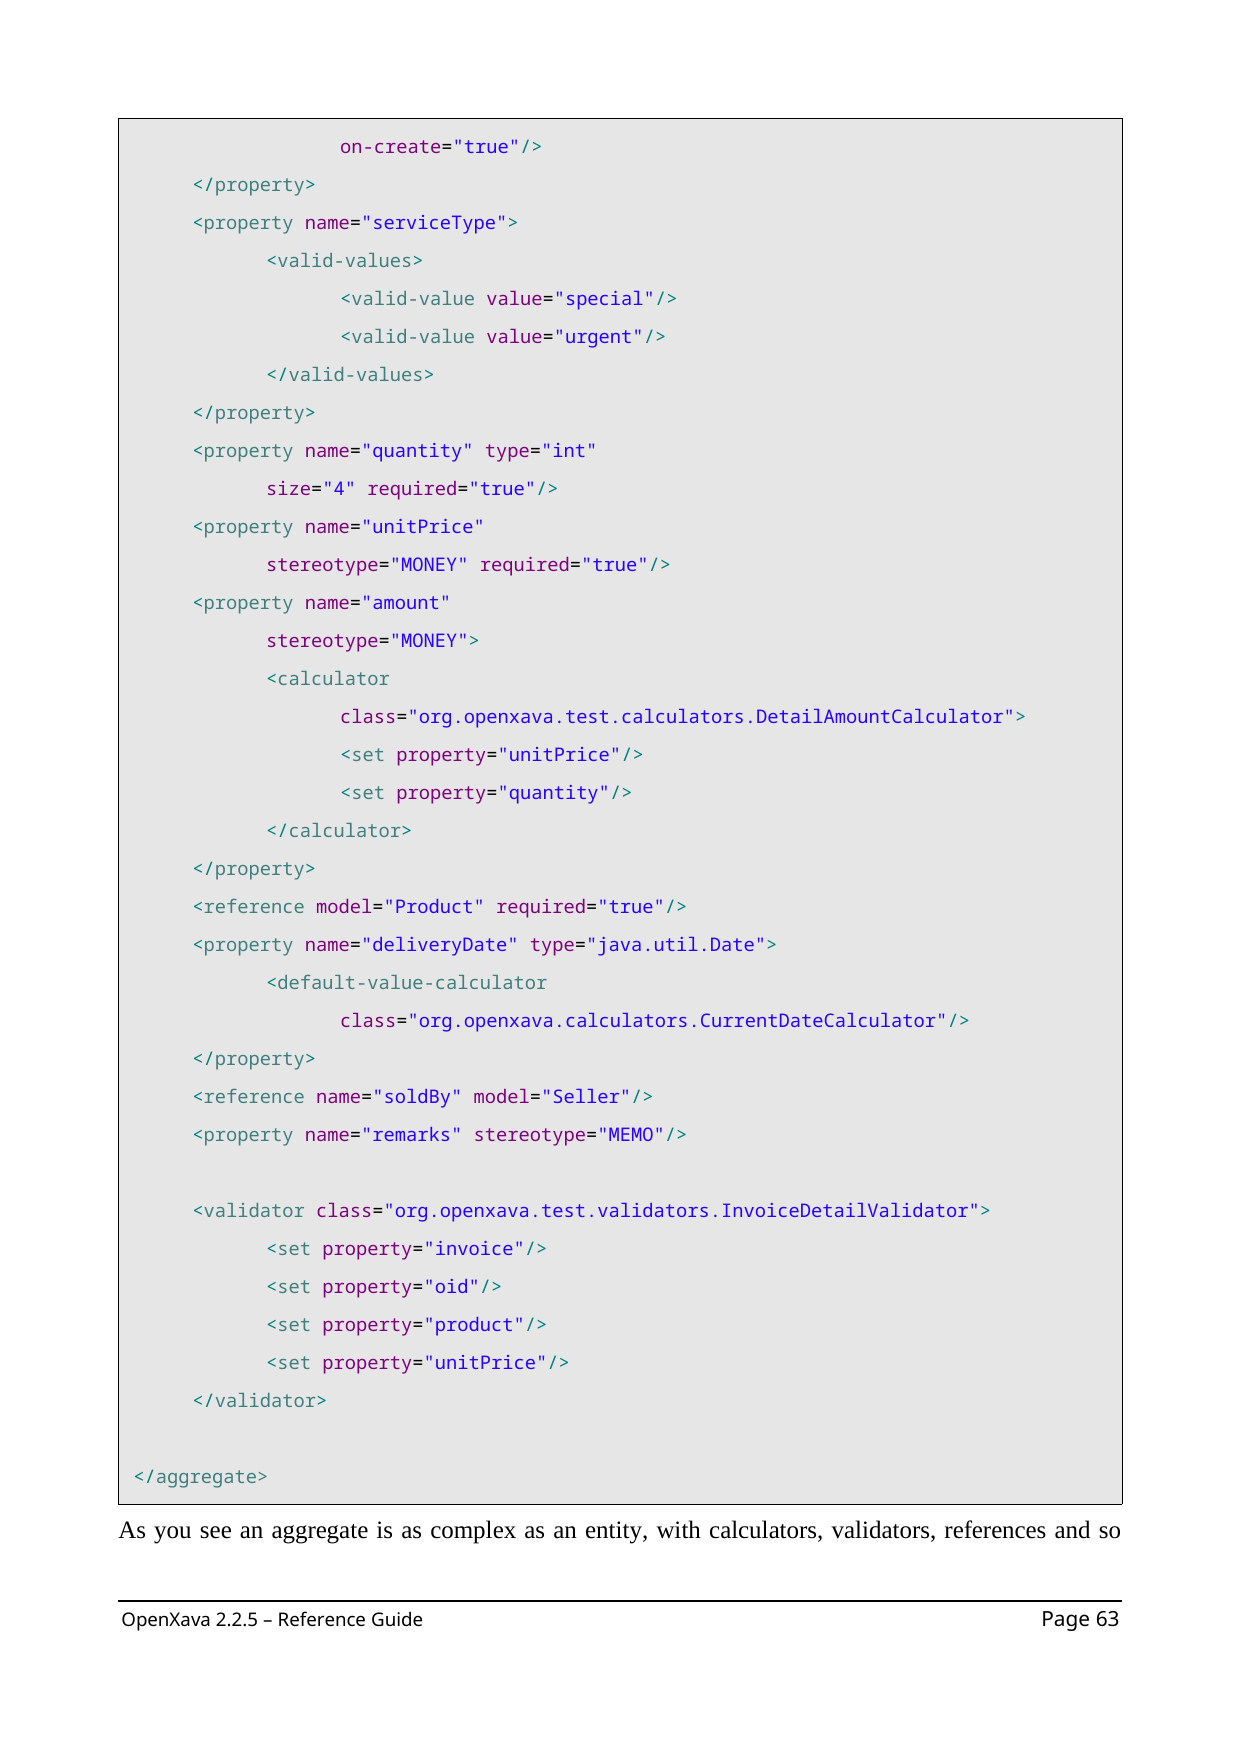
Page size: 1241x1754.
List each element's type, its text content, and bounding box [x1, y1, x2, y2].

text <property name="deliveryDate" type="java.util.Date"> [119, 917, 1122, 954]
text </valid-values> [119, 346, 1122, 384]
text <valid-values> [119, 232, 1122, 270]
text <set property="unitPrice"/> [119, 1335, 1122, 1373]
text </property> [119, 384, 1122, 422]
text </property> [119, 156, 1122, 194]
text <reference model="Product" required="true"/> [119, 878, 1122, 917]
text <reference name="soldBy" model="Seller"/> [119, 1069, 1122, 1107]
text stereotype="MONEY"> [119, 612, 1122, 650]
text </property> [119, 841, 1122, 878]
text <valid-value value="special"/> [119, 270, 1122, 308]
text </validator> [119, 1373, 1122, 1411]
text class="org.openxava.test.calculators.DetailAmountCalculator"> [119, 688, 1122, 726]
text As you see an aggregate is as complex as an entity, with calculators, validators, references and so [118, 1517, 1122, 1544]
text <property name="amount" [119, 574, 1122, 612]
text <property name="serviceType"> [119, 194, 1122, 232]
text <set property="invoice"/> [119, 1221, 1122, 1259]
text <calculator [119, 650, 1122, 688]
text <property name="unitPrice" [119, 498, 1122, 536]
text class="org.openxava.calculators.CurrentDateCalculator"/> [119, 993, 1122, 1031]
text <default-value-calculator [119, 954, 1122, 993]
text <validator class="org.openxava.test.validators.InvoiceDetailValidator"> [119, 1183, 1122, 1221]
text <set property="product"/> [119, 1297, 1122, 1335]
text <valid-value value="urgent"/> [119, 308, 1122, 346]
text size="4" required="true"/> [119, 460, 1122, 498]
text <property name="remarks" stereotype="MEMO"/> [119, 1107, 1122, 1145]
text <set property="oid"/> [119, 1259, 1122, 1297]
text </calculator> [119, 802, 1122, 841]
text stereotype="MONEY" required="true"/> [119, 536, 1122, 574]
text <set property="unitPrice"/> [119, 726, 1122, 764]
text <property name="quantity" type="int" [119, 422, 1122, 460]
text </property> [119, 1031, 1122, 1069]
text <set property="quantity"/> [119, 764, 1122, 802]
text </aggregate> [119, 1449, 1122, 1504]
text on-create="true"/> [119, 119, 1122, 156]
